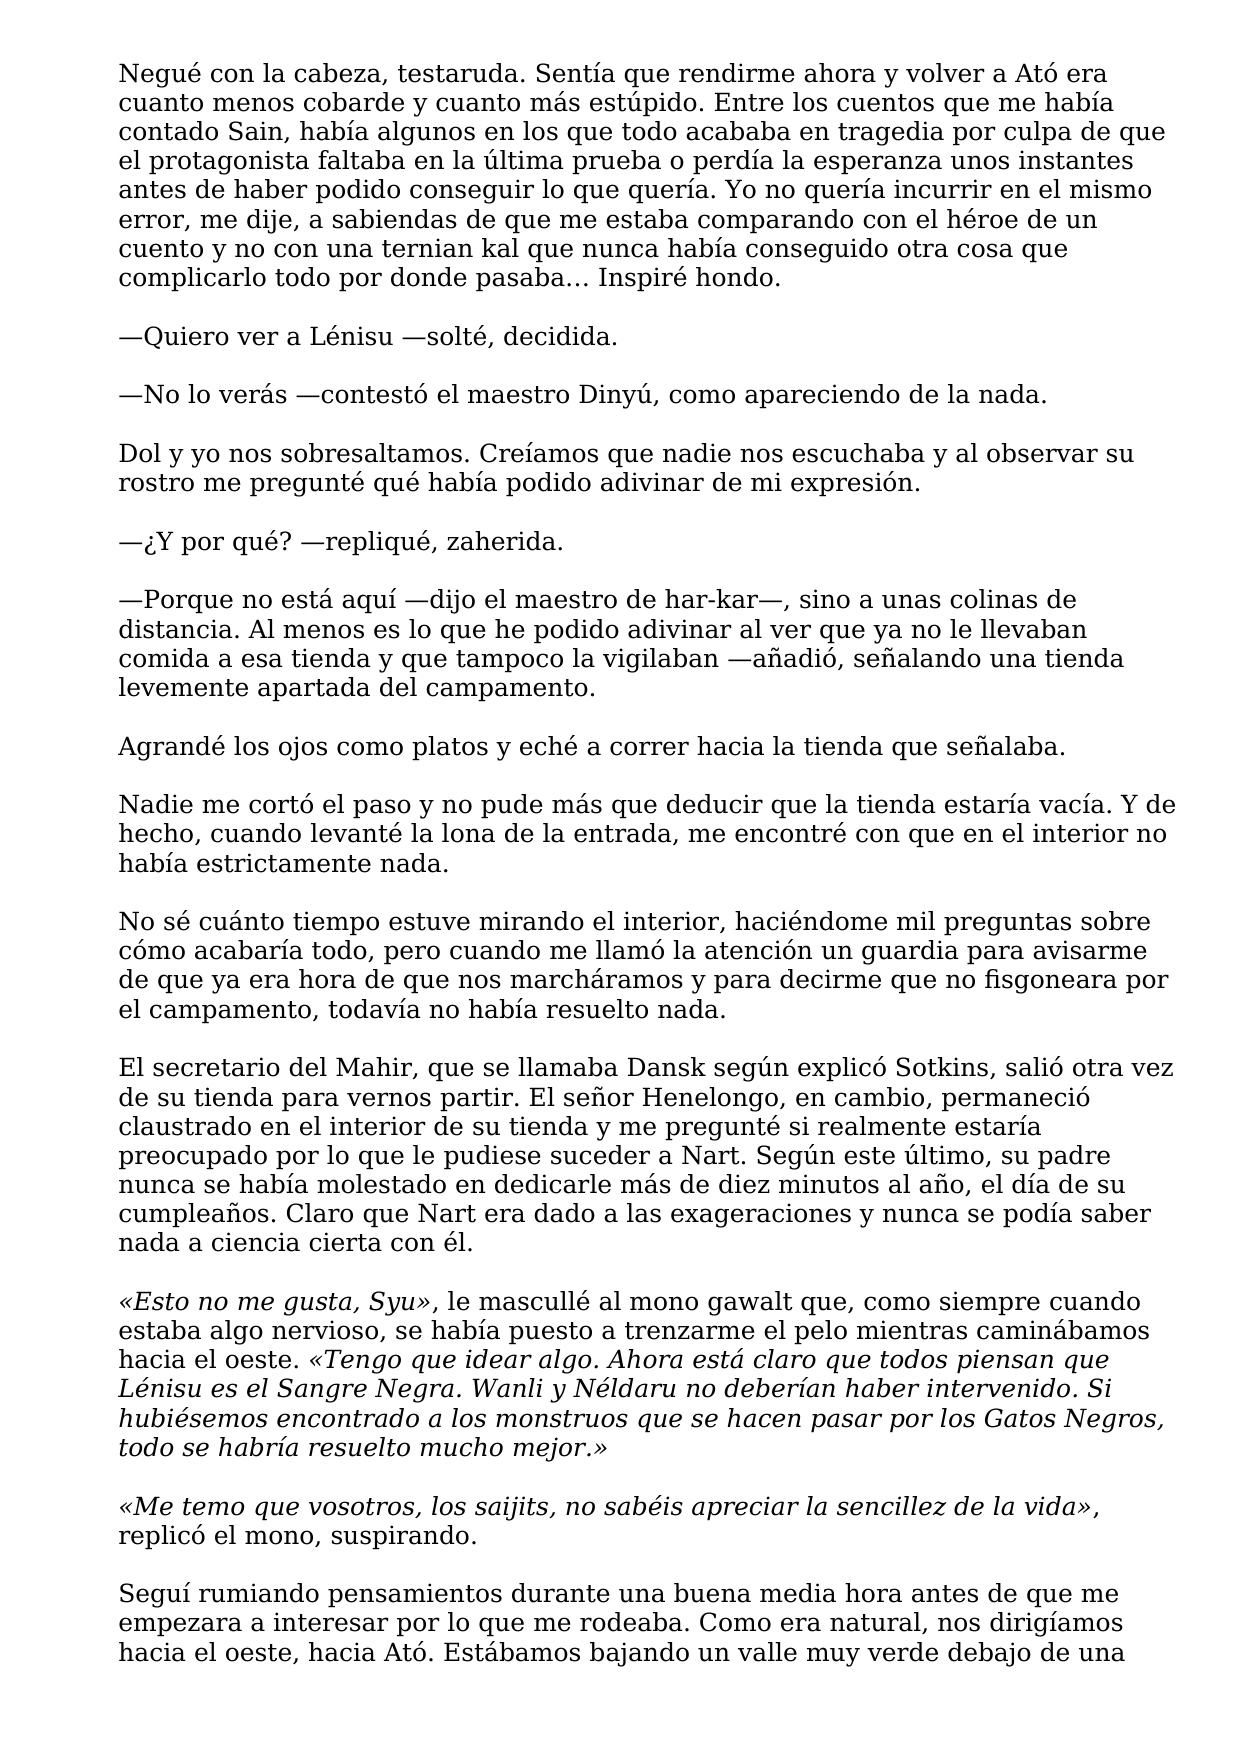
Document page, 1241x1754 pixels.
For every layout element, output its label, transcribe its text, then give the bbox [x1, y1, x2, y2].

text Agrandé los ojos como platos y eché a correr hacia la tienda que señalaba. [118, 732, 1181, 761]
text Dol y yo nos sobresaltamos. Creíamos que nadie nos escuchaba y al observar su rostro me pregunté qué había podido adivinar de mi expresión. [118, 439, 1181, 497]
text —¿Y por qué? —repliqué, zaherida. [118, 527, 1181, 556]
text El secretario del Mahir, que se llamaba Dansk según explicó Sotkins, salió otra vez de su tienda para vernos partir. El señor Henelongo, en cambio, permaneció claustrado en el interior de su tienda y me pregunté si realmente estaría preocupado por lo que le pudiese suceder a Nart. Según este último, su padre nunca se había molestado en dedicarle más de diez minutos al año, el día de su cumpleaños. Claro que Nart era dado a las exageraciones y nunca se podía saber nada a ciencia cierta con él. [118, 1053, 1181, 1258]
text —Porque no está aquí —dijo el maestro de har-kar—, sino a unas colinas de distancia. Al menos es lo que he podido adivinar al ver que ya no le llevaban comida a esa tienda y que tampoco la vigilaban —añadió, señalando una tienda levemente apartada del campamento. [118, 586, 1181, 702]
text —Quiero ver a Lénisu —solté, decidida. [118, 322, 1181, 351]
text Nadie me cortó el paso y no pude más que deducir que la tienda estaría vacía. Y de hecho, cuando levanté la lona de la entrada, me encontré con que en el interior no había estrictamente nada. [118, 790, 1181, 878]
text «Esto no me gusta, Syu», le mascullé al mono gawalt que, como siempre cuando estaba algo nervioso, se había puesto a trenzarme el pelo mientras caminábamos hacia el oeste. «Tengo que idear algo. Ahora está claro que todos piensan que Lénisu es el Sangre Negra. Wanli y Néldaru no deberían haber intervenido. Si hubiésemos encontrado a los monstruos que se hacen pasar por los Gatos Negros, todo se habría resuelto mucho mejor.» [118, 1287, 1181, 1462]
text No sé cuánto tiempo estuve mirando el interior, haciéndome mil preguntas sobre cómo acabaría todo, pero cuando me llamó la atención un guardia para avisarme de que ya era hora de que nos marcháramos y para decirme que no fisgoneara por el campamento, todavía no había resuelto nada. [118, 907, 1181, 1024]
text «Me temo que vosotros, los saijits, no sabéis apreciar la sencillez de la vida», replicó el mono, suspirando. [118, 1492, 1181, 1550]
text Seguí rumiando pensamientos durante una buena media hora antes de que me empezara a interesar por lo que me rodeaba. Como era natural, nos dirigíamos hacia el oeste, hacia Ató. Estábamos bajando un valle muy verde debajo de una [118, 1579, 1181, 1667]
text Negué con la cabeza, testaruda. Sentía que rendirme ahora y volver a Ató era cuanto menos cobarde y cuanto más estúpido. Entre los cuentos que me había contado Sain, había algunos en los que todo acababa en tragedia por culpa de que el protagonista faltaba en la última prueba o perdía la esperanza unos instantes antes de haber podido conseguir lo que quería. Yo no quería incurrir en el mismo error, me dije, a sabiendas de que me estaba comparando con el héroe de un cuento y no con una ternian kal que nunca había conseguido otra cosa que complicarlo todo por donde pasaba… Inspiré hondo. [118, 59, 1181, 292]
text —No lo verás —contestó el maestro Dinyú, como apareciendo de la nada. [118, 381, 1181, 410]
